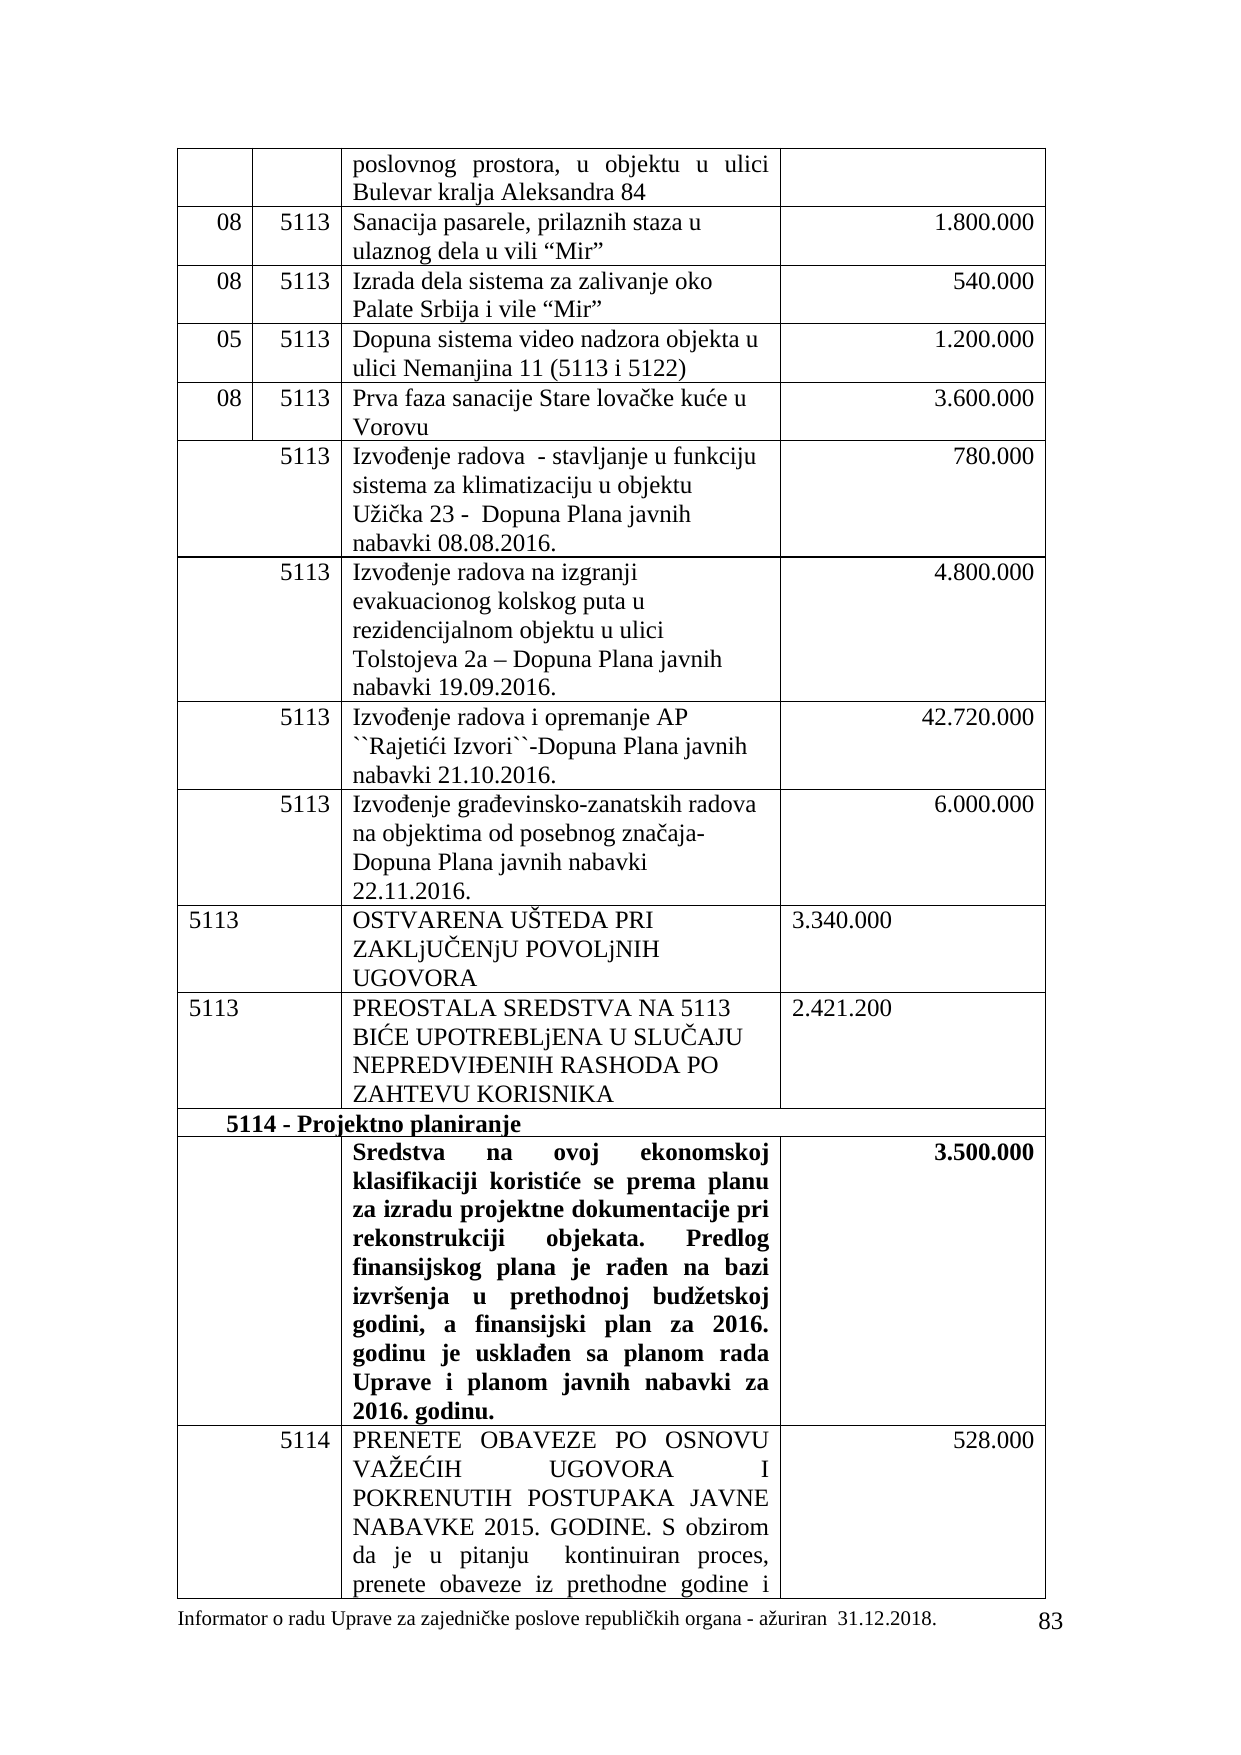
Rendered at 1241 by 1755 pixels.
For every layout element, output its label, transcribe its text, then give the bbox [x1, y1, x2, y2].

table_cell 5113 [178, 790, 341, 904]
table_cell 5113 [178, 702, 341, 788]
table_cell 3.600.000 [781, 383, 1045, 440]
table_cell 3.340.000 [781, 906, 1045, 992]
table_cell Izvođenje građevinsko-zanatskih radova na objektima od posebnog značaja-Dopuna Plana javnih nabavki 22.11.2016. [342, 790, 780, 904]
table_cell 5113 [178, 906, 341, 992]
table_cell [781, 149, 1045, 206]
table_cell 42.720.000 [781, 702, 1045, 788]
table_cell Izrada dela sistema za zalivanje oko Palate Srbija i vile “Mir” [342, 266, 780, 323]
table_cell 540.000 [781, 266, 1045, 323]
table_cell [253, 149, 341, 206]
table_cell Izvođenje radova i opremanje AP ``Rajetići Izvori``-Dopuna Plana javnih nabavki 21.10.2016. [342, 702, 780, 788]
table_cell 5113 [178, 558, 341, 701]
table_cell 08 [178, 207, 252, 265]
table_cell 1.200.000 [781, 324, 1045, 382]
table_cell 3.500.000 [781, 1137, 1045, 1424]
table_cell 5114 - Projektno planiranje [178, 1109, 1045, 1136]
table_cell Sanacija pasarele, prilaznih staza u ulaznog dela u vili “Mir” [342, 207, 780, 265]
table_cell 1.800.000 [781, 207, 1045, 265]
table_cell PRENETE OBAVEZE PO OSNOVU VAŽEĆIH UGOVORA I POKRENUTIH POSTUPAKA JAVNE NABAVKE 2015. GODINE. S obzirom da je u pitanju kontinuiran proces, prenete obaveze iz prethodne godine i [342, 1426, 780, 1598]
table_cell Sredstva na ovoj ekonomskoj klasifikaciji koristiće se prema planu za izradu projektne dokumentacije pri rekonstrukciji objekata. Predlog finansijskog plana je rađen na bazi izvršenja u prethodnoj budžetskoj godini, a finansijski plan za 2016. godinu je usklađen sa planom rada Uprave i planom javnih nabavki za 2016. godinu. [342, 1137, 780, 1424]
table_cell 5113 [253, 207, 341, 265]
table_cell Izvođenje radova - stavlјanje u funkciju sistema za klimatizaciju u objektu Užička 23 - Dopuna Plana javnih nabavki 08.08.2016. [342, 441, 780, 556]
table_cell [178, 1137, 341, 1424]
table_cell 4.800.000 [781, 558, 1045, 701]
table_cell Prva faza sanacije Stare lovačke kuće u Vorovu [342, 383, 780, 440]
table_cell 05 [178, 324, 252, 382]
table_cell 08 [178, 266, 252, 323]
table_cell Dopuna sistema video nadzora objekta u ulici Nemanjina 11 (5113 i 5122) [342, 324, 780, 382]
table_cell 5114 [178, 1426, 341, 1598]
table_cell Izvođenje radova na izgranji evakuacionog kolskog puta u rezidencijalnom objektu u ulici Tolstojeva 2a – Dopuna Plana javnih nabavki 19.09.2016. [342, 558, 780, 701]
table_cell 5113 [253, 383, 341, 440]
table_cell OSTVARENA UŠTEDA PRI ZAKLjUČENјU POVOLjNIH UGOVORA [342, 906, 780, 992]
table_cell 5113 [253, 266, 341, 323]
table_cell 5113 [178, 993, 341, 1108]
table_cell PREOSTALA SREDSTVA NA 5113 BIĆE UPOTREBLjENA U SLUČAJU NEPREDVIĐENIH RASHODA PO ZAHTEVU KORISNIKA [342, 993, 780, 1108]
table_cell 2.421.200 [781, 993, 1045, 1108]
table_cell 6.000.000 [781, 790, 1045, 904]
table_cell 5113 [253, 324, 341, 382]
table_cell 5113 [178, 441, 341, 556]
table_cell 08 [178, 383, 252, 440]
table_cell 528.000 [781, 1426, 1045, 1598]
table_cell [178, 149, 252, 206]
table_cell poslovnog prostora, u objektu u ulici Bulevar kralјa Aleksandra 84 [342, 149, 780, 206]
table_cell 780.000 [781, 441, 1045, 556]
